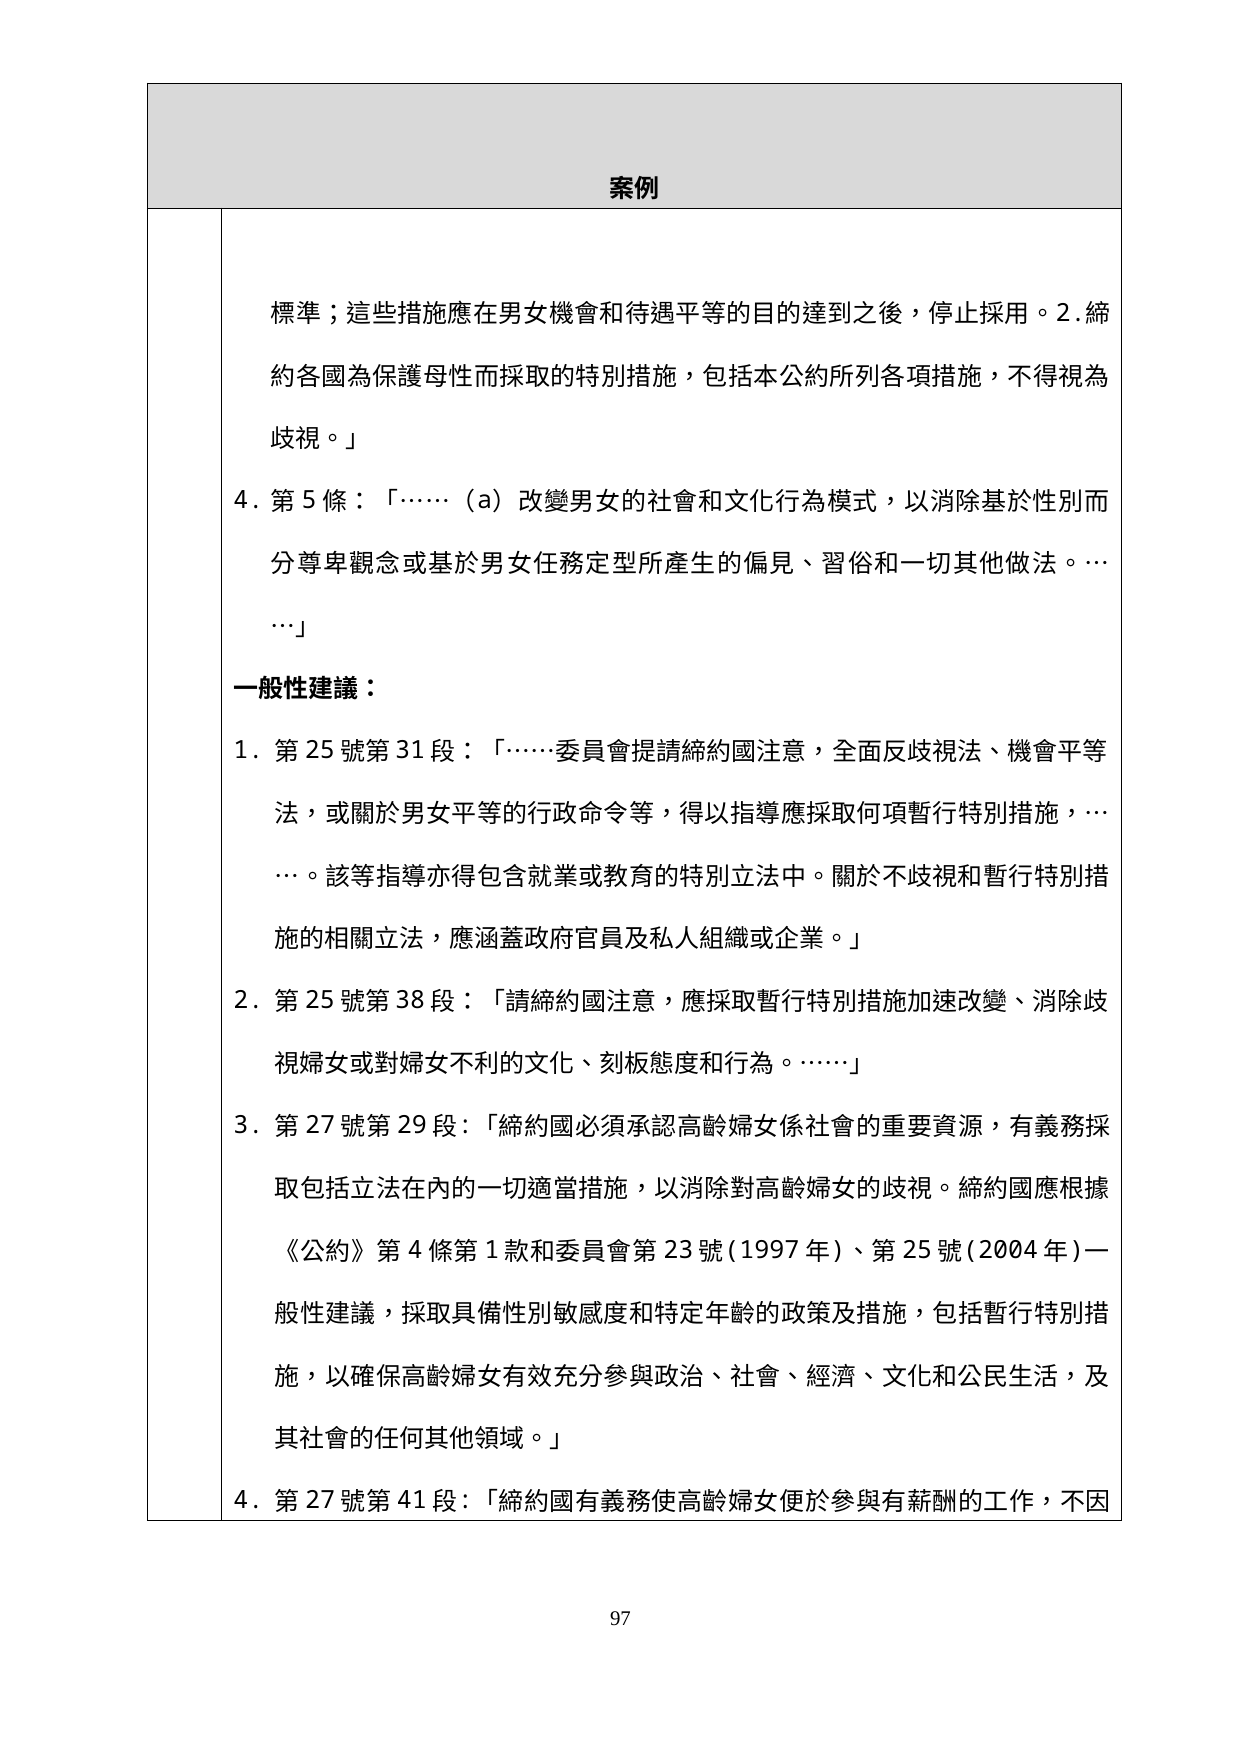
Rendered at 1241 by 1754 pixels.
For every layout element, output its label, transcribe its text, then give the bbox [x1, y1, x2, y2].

table_cell [148, 209, 221, 1520]
table_cell 標準；這些措施應在男女機會和待遇平等的目的達到之後，停止採用。2.締約各國為保護母性而採取的特別措施，包括本公約所列各項措施，不得視為歧視。」 第5條：「……（a）改變男女的社會和文化行為模式，以消除基於性別而分尊卑觀念或基於男女任務定型所產生的偏見、習俗和一切其他做法。……」 一般性建議： 第25號第31段：「……委員會提請締約國注意，全面反歧視法、機會平等法，或關於男女平等的行政命令等，得以指導應採取何項暫行特別措施，……。該等指導亦得包含就業或教育的特別立法中。關於不歧視和暫行特別措施的相關立法，應涵蓋政府官員及私人組織或企業。」 第25號第38段：「請締約國注意，應採取暫行特別措施加速改變、消除歧視婦女或對婦女不利的文化、刻板態度和行為。……」 第27號第29段:「締約國必須承認高齡婦女係社會的重要資源，有義務採取包括立法在內的一切適當措施，以消除對高齡婦女的歧視。締約國應根據《公約》第4條第1款和委員會第23號(1997年)、第25號(2004年)一般性建議，採取具備性別敏感度和特定年齡的政策及措施，包括暫行特別措施，以確保高齡婦女有效充分參與政治、社會、經濟、文化和公民生活，及其社會的任何其他領域。」 第27號第41段:「締約國有義務使高齡婦女便於參與有薪酬的工作，不因 [222, 209, 1121, 1520]
table_header 案例 [148, 84, 1121, 208]
